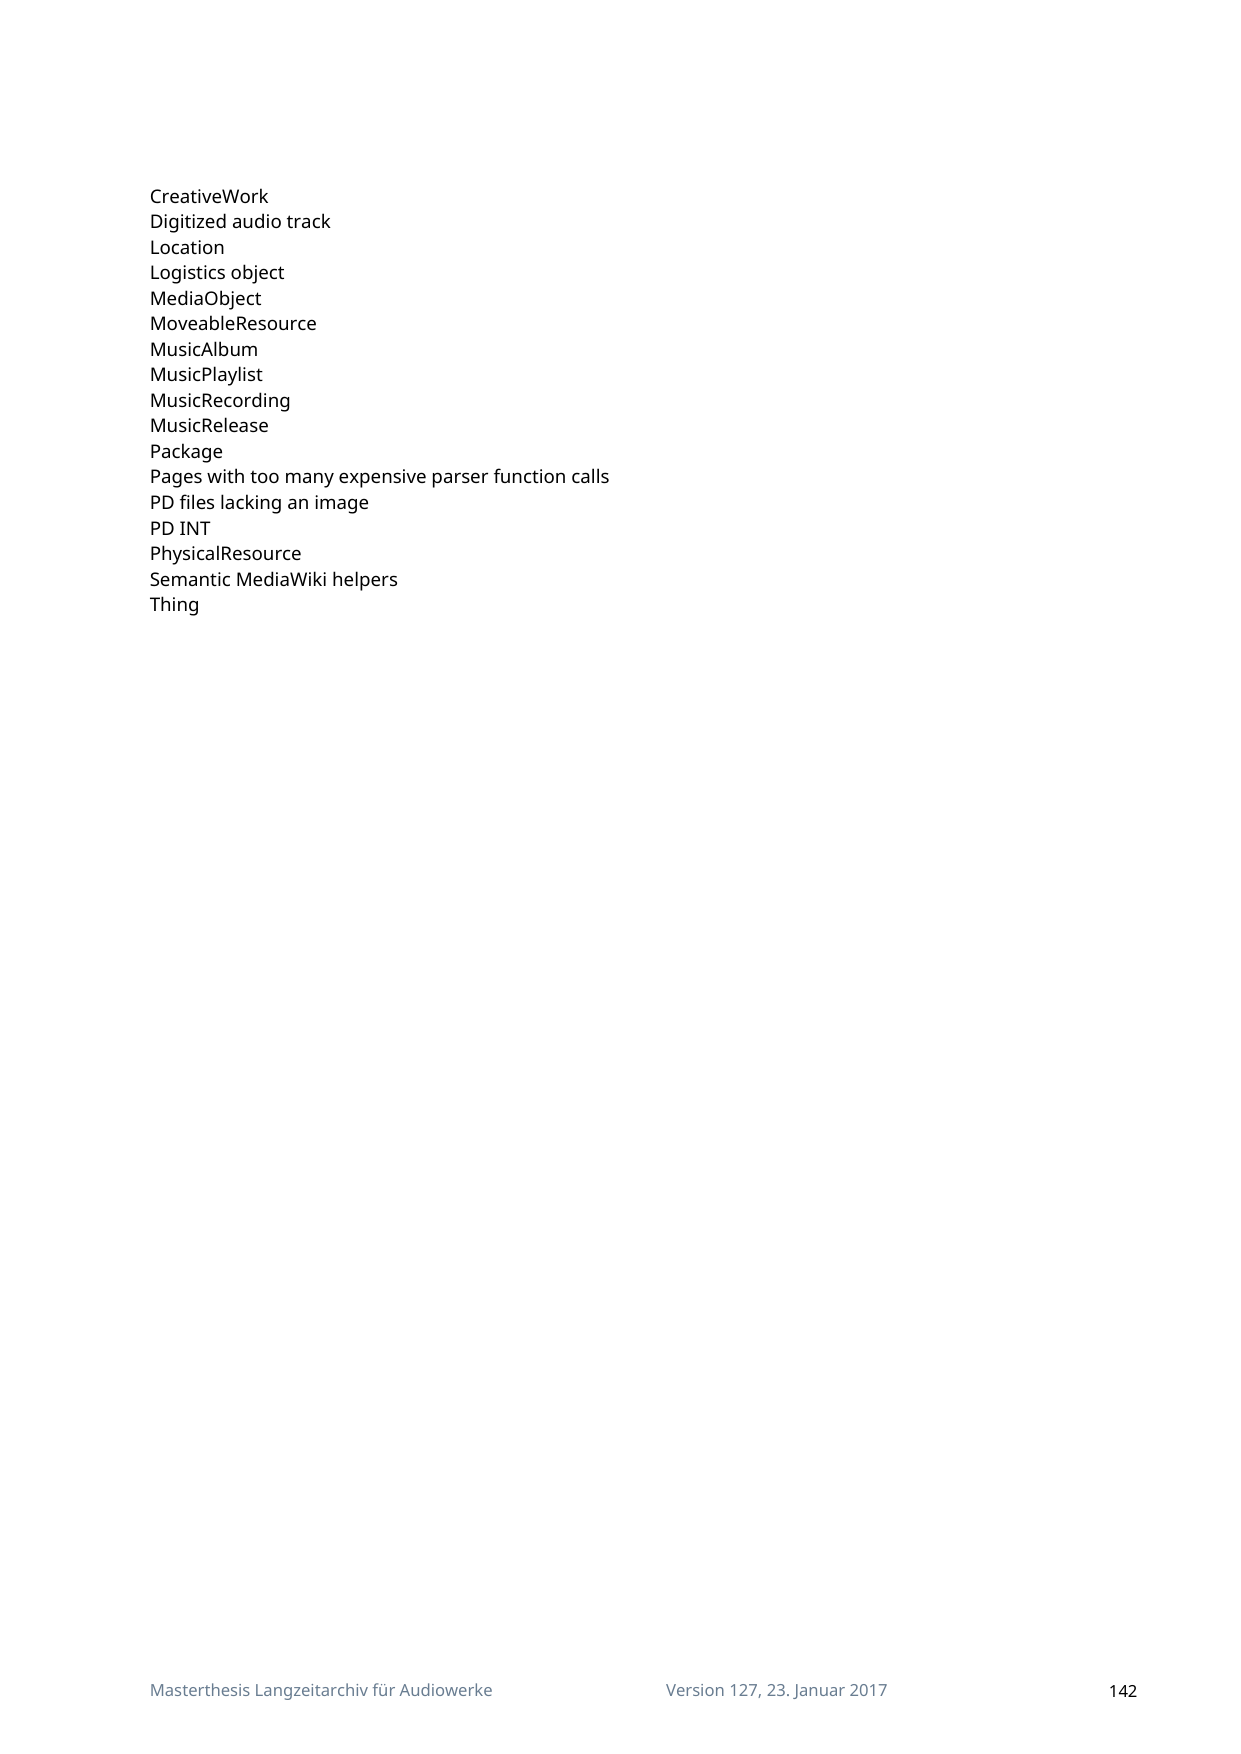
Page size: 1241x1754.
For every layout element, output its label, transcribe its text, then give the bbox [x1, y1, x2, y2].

text CreativeWork [149, 183, 1136, 209]
text PD files lacking an image [149, 489, 1136, 515]
text Semantic MediaWiki helpers [149, 566, 1136, 591]
text Location [149, 234, 1136, 260]
text Package [149, 438, 1136, 464]
text MusicAlbum [149, 336, 1136, 362]
text MusicPlaylist [149, 362, 1136, 387]
text PD INT [149, 515, 1136, 540]
text MoveableResource [149, 311, 1136, 336]
text MusicRecording [149, 387, 1136, 413]
text MediaObject [149, 285, 1136, 311]
text Logistics object [149, 260, 1136, 285]
text MusicRelease [149, 413, 1136, 438]
text PhysicalResource [149, 540, 1136, 566]
text Thing [149, 591, 1136, 617]
text Pages with too many expensive parser function calls [149, 464, 1136, 489]
text Digitized audio track [149, 209, 1136, 234]
